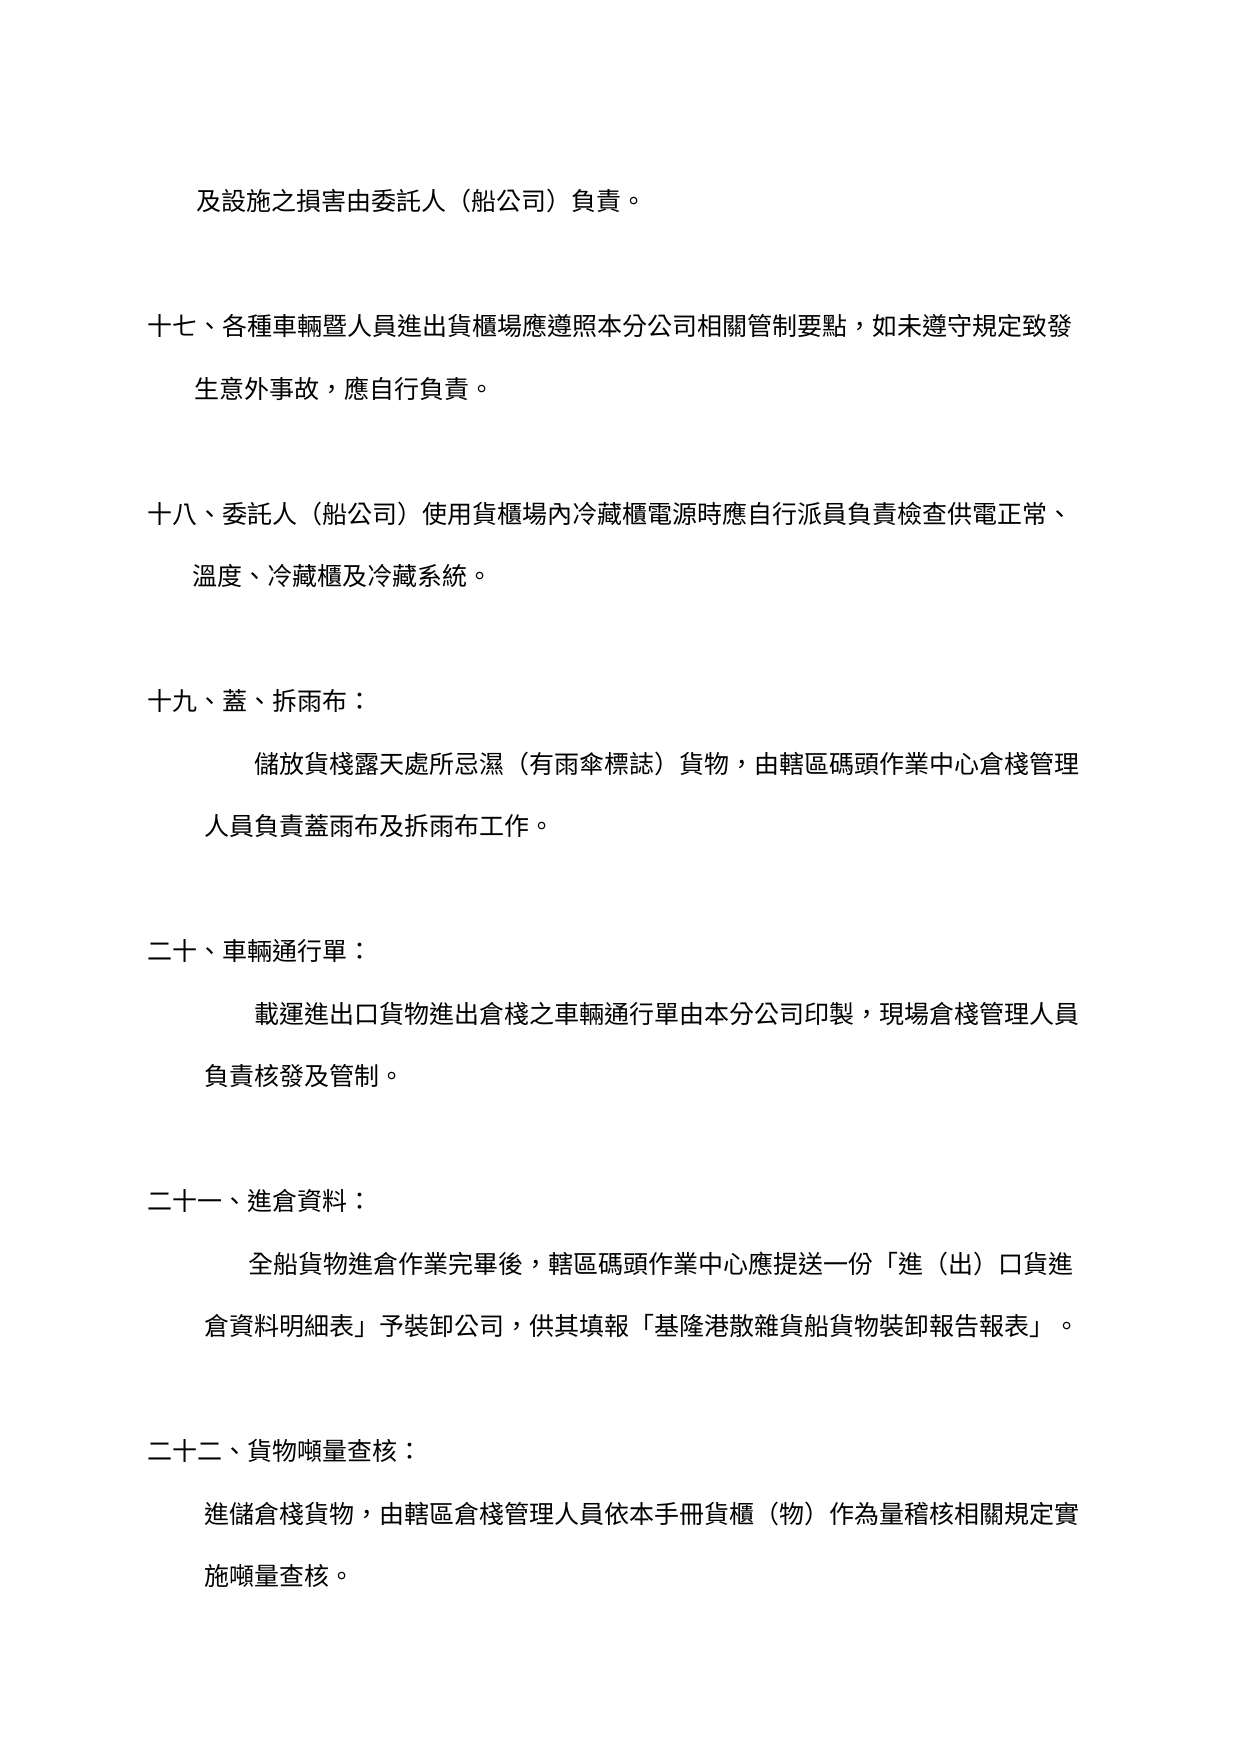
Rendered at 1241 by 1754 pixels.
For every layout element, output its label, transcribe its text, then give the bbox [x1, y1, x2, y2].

text 十九、蓋、拆雨布： [148, 658, 1092, 721]
text 儲放貨棧露天處所忌濕（有雨傘標誌）貨物，由轄區碼頭作業中心倉棧管理人員負責蓋雨布及拆雨布工作。 [204, 721, 1092, 846]
text 全船貨物進倉作業完畢後，轄區碼頭作業中心應提送一份「進（出）口貨進倉資料明細表」予裝卸公司，供其填報「基隆港散雜貨船貨物裝卸報告報表」。 [204, 1221, 1092, 1346]
text 及設施之損害由委託人（船公司）負責。 [148, 158, 1092, 221]
text 十八、委託人（船公司）使用貨櫃場內冷藏櫃電源時應自行派員負責檢查供電正常、溫度、冷藏櫃及冷藏系統。 [148, 471, 1092, 596]
text 二十一、進倉資料： [148, 1158, 1092, 1221]
text 二十、車輛通行單： [148, 908, 1092, 971]
text 載運進出口貨物進出倉棧之車輛通行單由本分公司印製，現場倉棧管理人員負責核發及管制。 [204, 971, 1092, 1096]
text 十七、各種車輛暨人員進出貨櫃場應遵照本分公司相關管制要點，如未遵守規定致發生意外事故，應自行負責。 [148, 283, 1092, 408]
text 進儲倉棧貨物，由轄區倉棧管理人員依本手冊貨櫃（物）作為量稽核相關規定實施噸量查核。 [204, 1471, 1092, 1596]
text 二十二、貨物噸量查核： [148, 1408, 1092, 1471]
